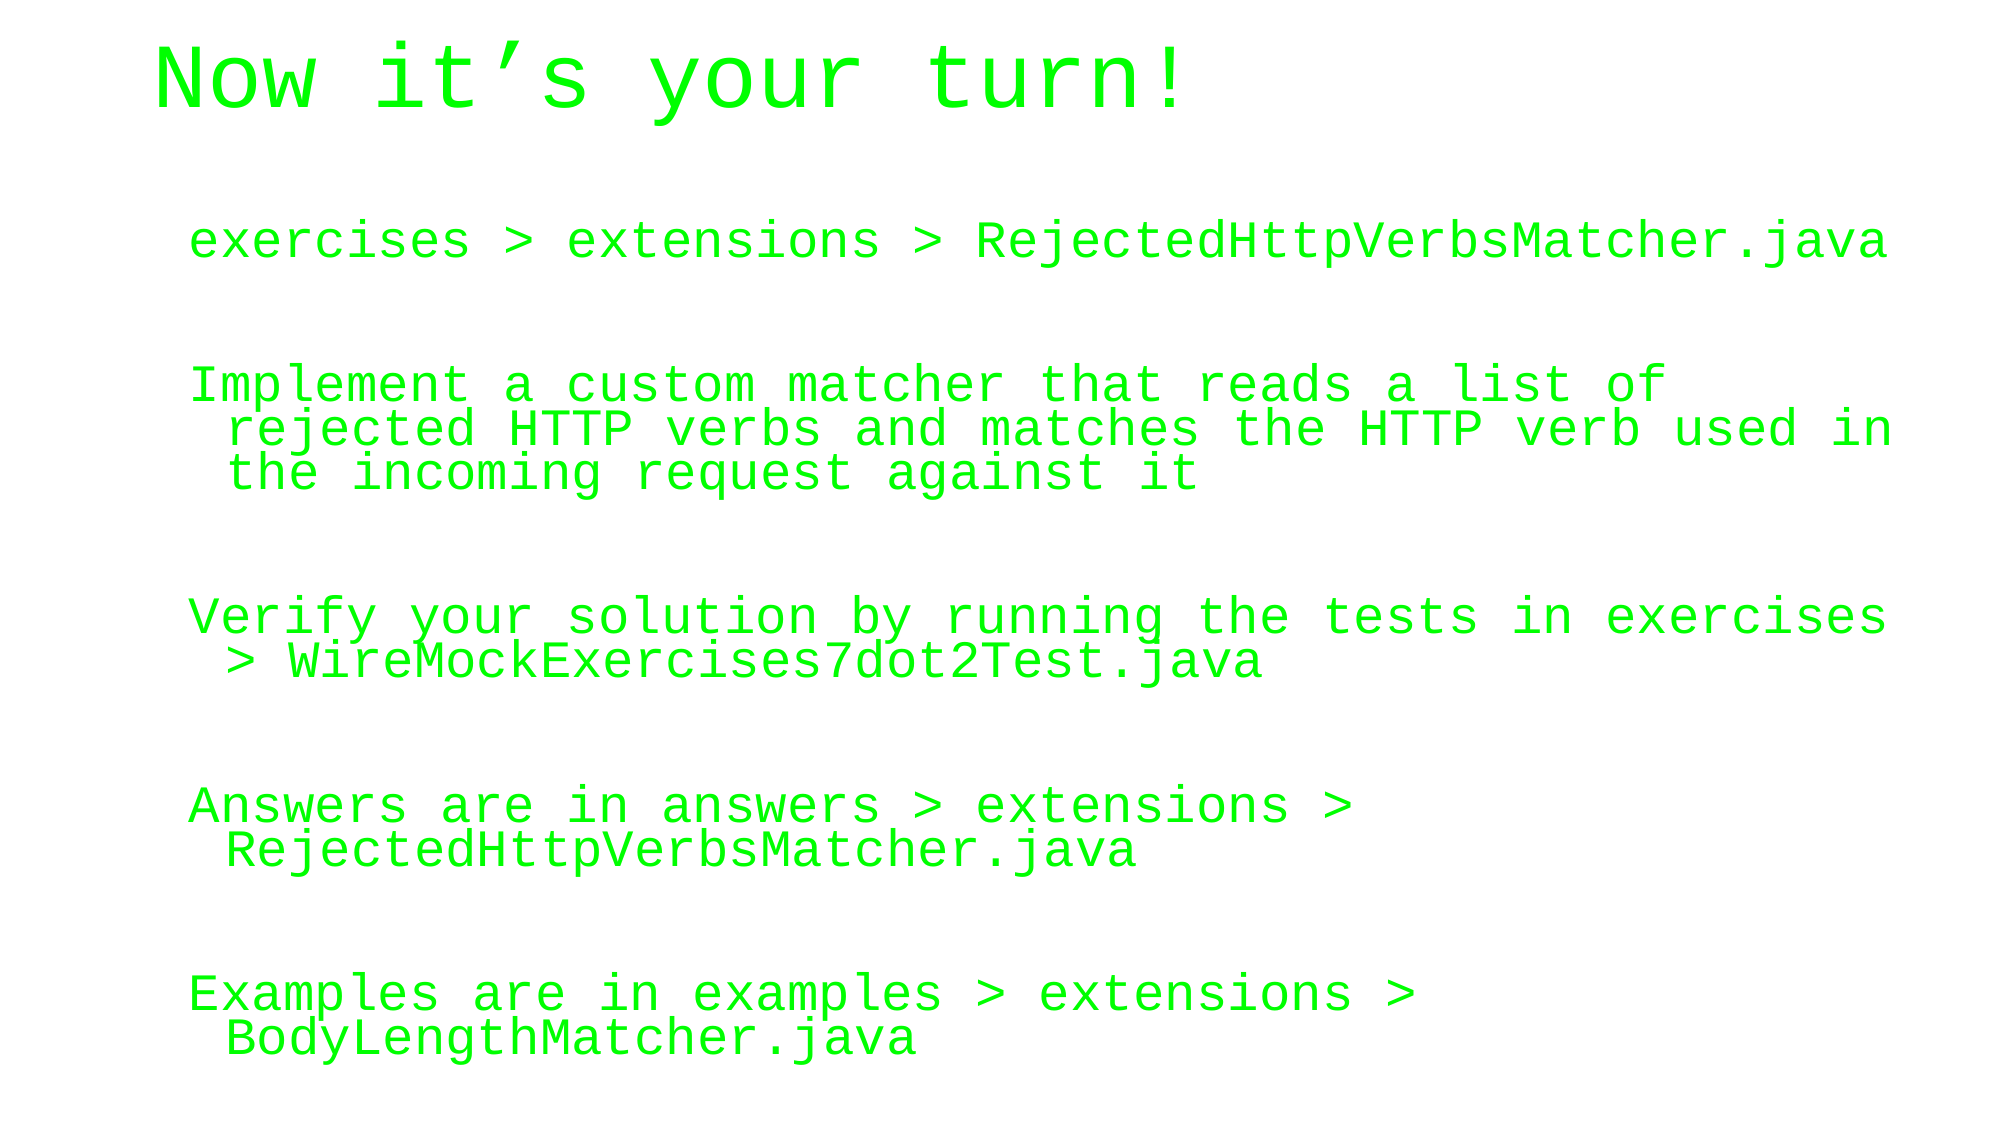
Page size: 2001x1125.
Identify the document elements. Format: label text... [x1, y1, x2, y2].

list exercises > extensions > RejectedHttpVerbsMatcher.java Implement a custom matcher that reads a list of rejected HTTP verbs and matches the HTTP verb used in the incoming request against it Verify your solution by running the tests in exercises > WireMockExercises7dot2Test.java Answers are in answers > extensions > RejectedHttpVerbsMatcher.java Examples are in examples > extensions > BodyLengthMatcher.java [137, 214, 1939, 1107]
title Now it’s your turn! [137, 18, 1863, 137]
